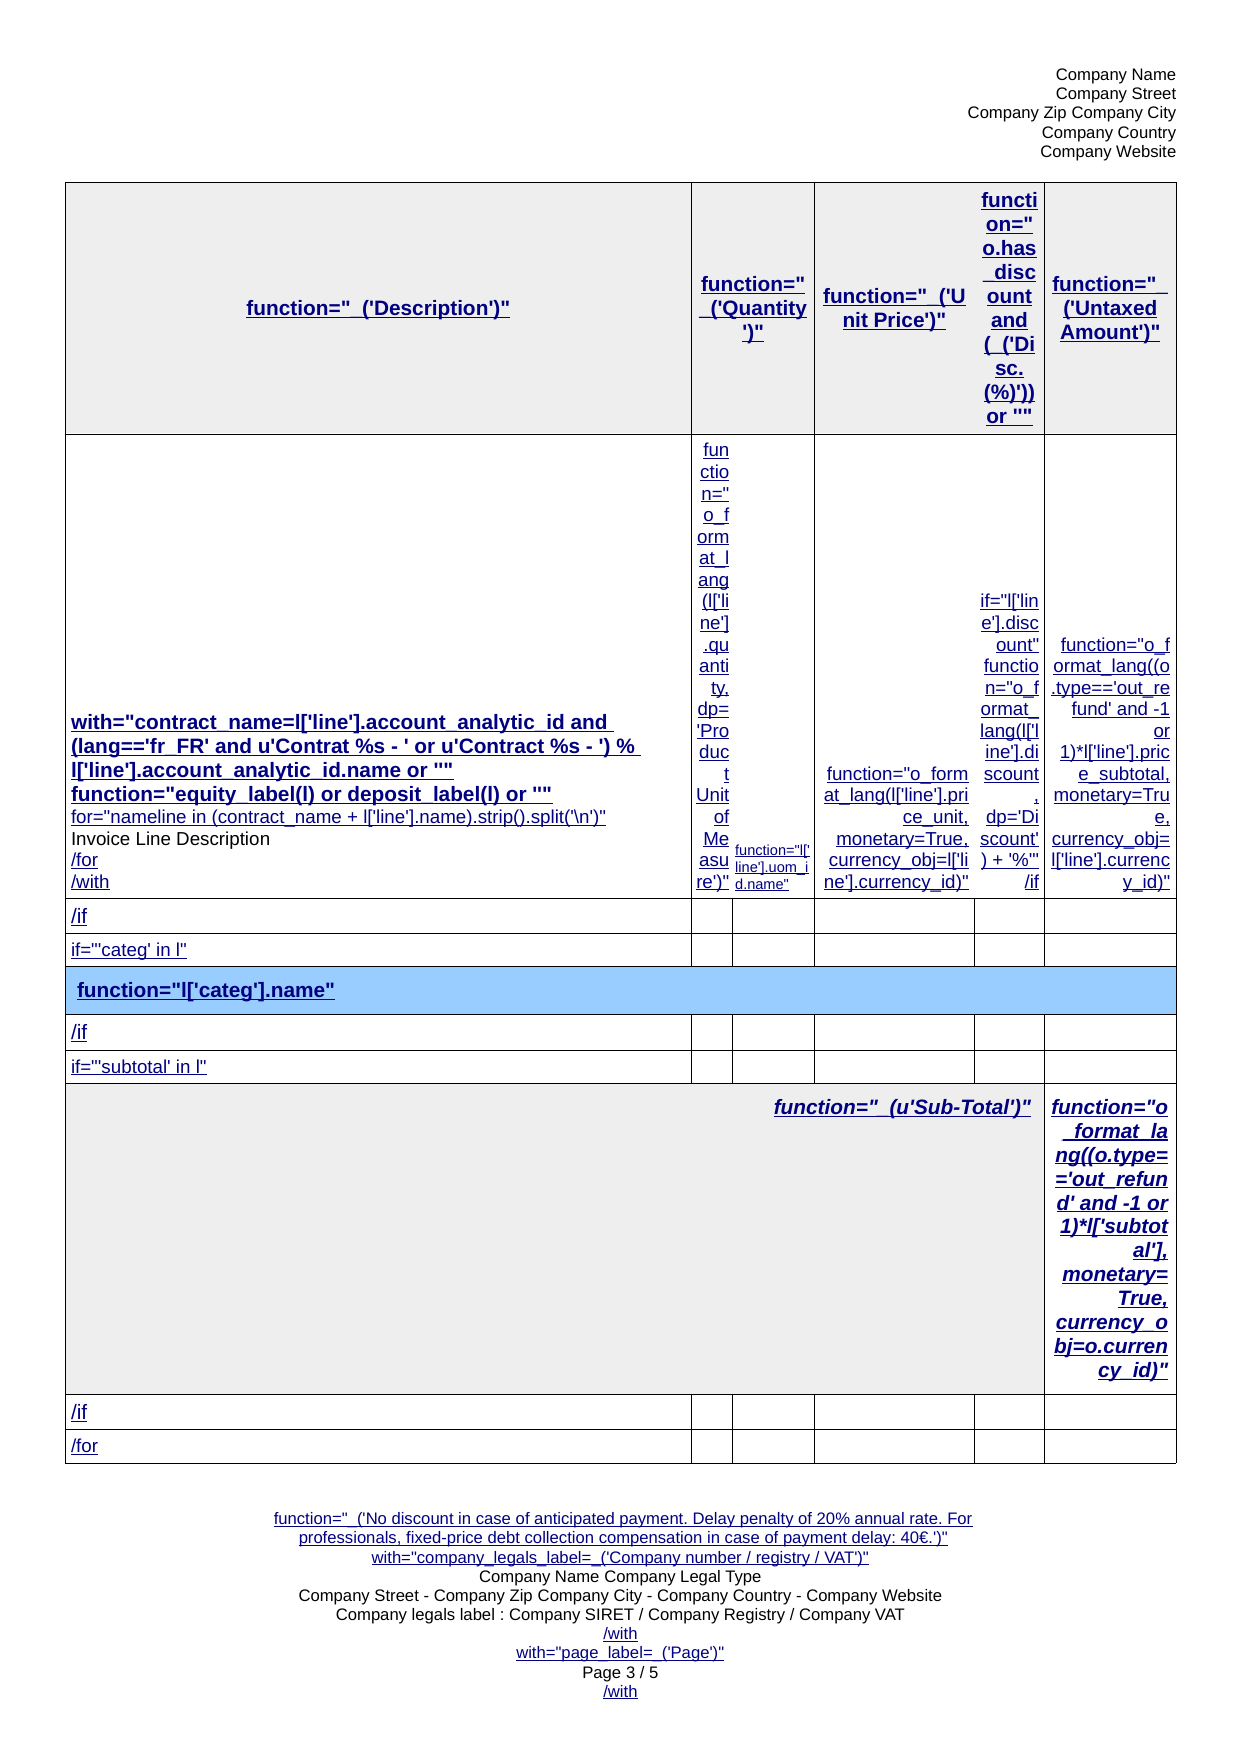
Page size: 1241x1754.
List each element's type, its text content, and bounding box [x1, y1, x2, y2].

table_cell /for [66, 1430, 691, 1462]
table_cell [1045, 934, 1176, 966]
table_cell [733, 934, 814, 966]
table_header function="_('Untaxed Amount')" [1045, 183, 1176, 433]
table_cell function="o_format_lang(l['line'].price_unit, monetary=True, currency_obj=l['line'].currency_id)" [815, 435, 974, 898]
table_header function="_('Quantity')" [692, 183, 814, 433]
table_cell [815, 1430, 974, 1462]
table_cell [975, 1430, 1044, 1462]
table_cell function="o_format_lang(l['line'].quantity, dp='Product Unit of Measure')" [692, 435, 732, 898]
table_cell [733, 1430, 814, 1462]
table_cell [975, 1015, 1044, 1049]
table_cell [975, 934, 1044, 966]
table_cell [815, 1051, 974, 1083]
table_cell [733, 1015, 814, 1049]
table_cell [975, 1395, 1044, 1429]
table_cell function="l['line'].uom_id.name" [732, 435, 814, 898]
table_header function="_('Unit Price')" [815, 183, 974, 433]
table_cell /if [66, 1015, 691, 1049]
table_cell [733, 899, 814, 933]
table_cell /if [66, 1395, 691, 1429]
table_cell [692, 934, 732, 966]
table_cell [733, 1051, 814, 1083]
table_cell [1045, 1051, 1176, 1083]
table_cell function="_(u'Sub-Total')" [66, 1084, 1044, 1394]
table_cell [733, 1395, 814, 1429]
table_cell [975, 899, 1044, 933]
table_cell [692, 1430, 732, 1462]
table_cell [815, 934, 974, 966]
table_cell function="l['categ'].name" [66, 967, 1176, 1014]
table_cell if="l['line'].discount" function="o_format_lang(l['line'].discount, dp='Discount') + '%'" /if [974, 435, 1044, 898]
table_cell function="o_format_lang((o.type=='out_refund' and -1 or 1)*l['line'].price_subtotal, monetary=True, currency_obj=l['line'].currency_id)" [1045, 435, 1176, 898]
table_header function="_('Description')" [66, 183, 691, 433]
table_header function="o.has_discount and (_('Disc.(%)')) or ''" [974, 183, 1044, 433]
table_cell function="o_format_lang((o.type=='out_refund' and -1 or 1)*l['subtotal'], monetary=True, currency_obj=o.currency_id)" [1045, 1084, 1176, 1394]
table_cell [815, 1015, 974, 1049]
table_cell [1045, 1395, 1176, 1429]
table_cell [1045, 1015, 1176, 1049]
table_cell [1045, 899, 1176, 933]
table_cell with="contract_name=l['line'].account_analytic_id and (lang=='fr_FR' and u'Contrat %s - ' or u'Contract %s - ') % l['line'].account_analytic_id.name or ''" function="equity_label(l) or deposit_label(l) or ''" for="nameline in (contract_name + l['line'].name).strip().split('\n')" Invoice Line Description /for /with [66, 435, 691, 898]
table_cell /if [66, 899, 691, 933]
table_cell [692, 1051, 732, 1083]
table_cell [815, 899, 974, 933]
table_cell if="'categ' in l" [66, 934, 691, 966]
table_cell [975, 1051, 1044, 1083]
table_cell [692, 1395, 732, 1429]
table_cell [692, 1015, 732, 1049]
table_cell [815, 1395, 974, 1429]
table_cell [1045, 1430, 1176, 1462]
table_cell [692, 899, 732, 933]
table_cell if="'subtotal' in l" [66, 1051, 691, 1083]
